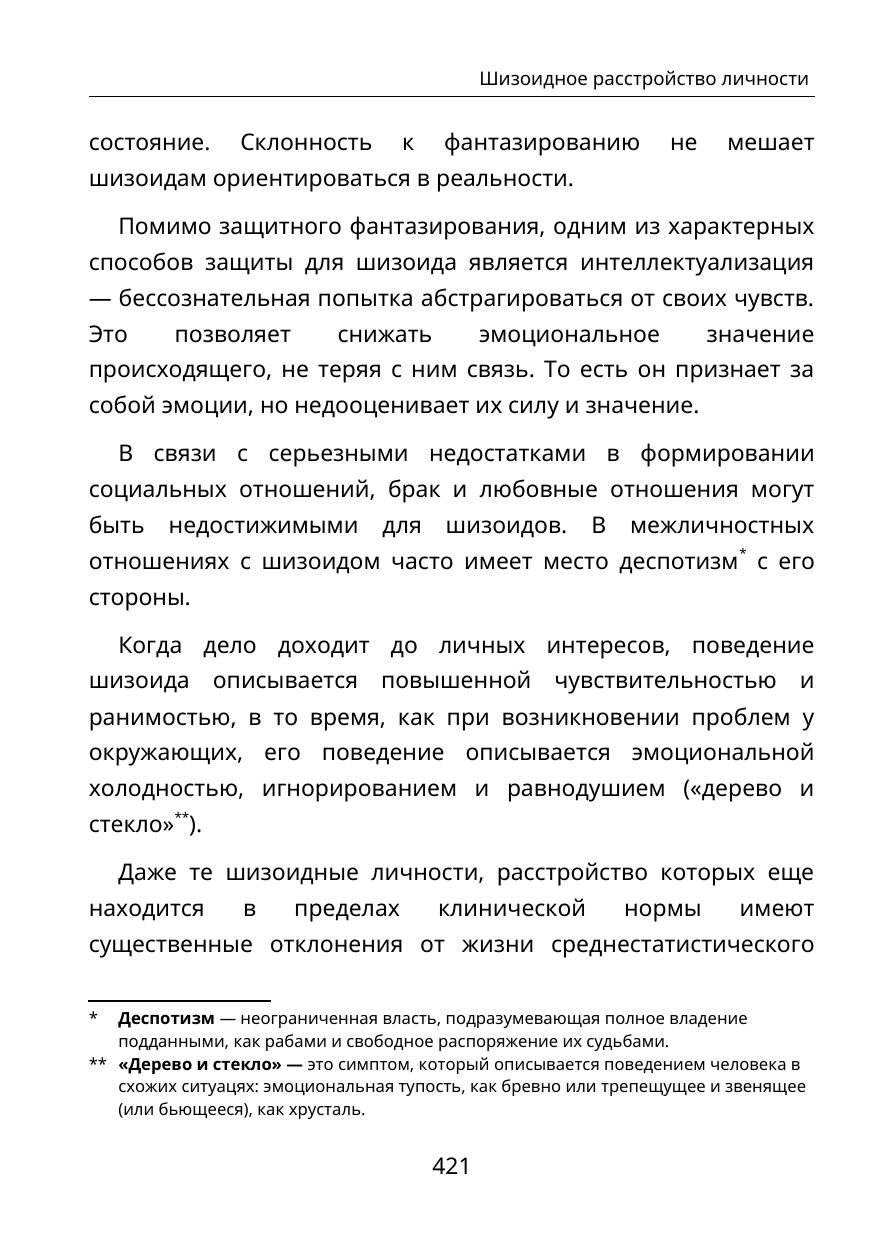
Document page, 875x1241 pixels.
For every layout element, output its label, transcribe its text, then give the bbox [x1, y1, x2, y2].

text Даже те шизоидные личности, расстройство которых еще находится в пределах клинической нормы имеют существенные отклонения от жизни среднестатистического [88, 856, 815, 959]
text Помимо защитного фантазирования, одним из характерных способов защиты для шизоида является интеллектуализация — бессознательная попытка абстрагироваться от своих чувств. Это позволяет снижать эмоциональное значение происходящего, не теряя с ним связь. То есть он признает за собой эмоции, но недооценивает их силу и значение. [88, 210, 815, 421]
text Когда дело доходит до личных интересов, поведение шизоида описывается повышенной чувствительностью и ранимостью, в то время, как при возникновении проблем у окружающих, его поведение описывается эмоциональной холодностью, игнорированием и равнодушием («дерево и стекло»). [88, 628, 815, 839]
text В связи с серьезными недостатками в формировании социальных отношений, брак и любовные отношения могут быть недостижимыми для шизоидов. В межличностных отношениях с шизоидом часто имеет место деспотизм с его стороны. [88, 437, 815, 612]
text Деспотизм — неограниченная власть, подразумевающая полное владение подданными, как рабами и свободное распоряжение их судьбами. [88, 1007, 815, 1052]
text состояние. Склонность к фантазированию не мешает шизоидам ориентироваться в реальности. [88, 126, 815, 193]
text «Дерево и стекло» — это симптом, который описывается поведением человека в схожих ситуацях: эмоциональная тупость, как бревно или трепещущее и звенящее (или бьющееся), как хрусталь. [88, 1052, 815, 1120]
